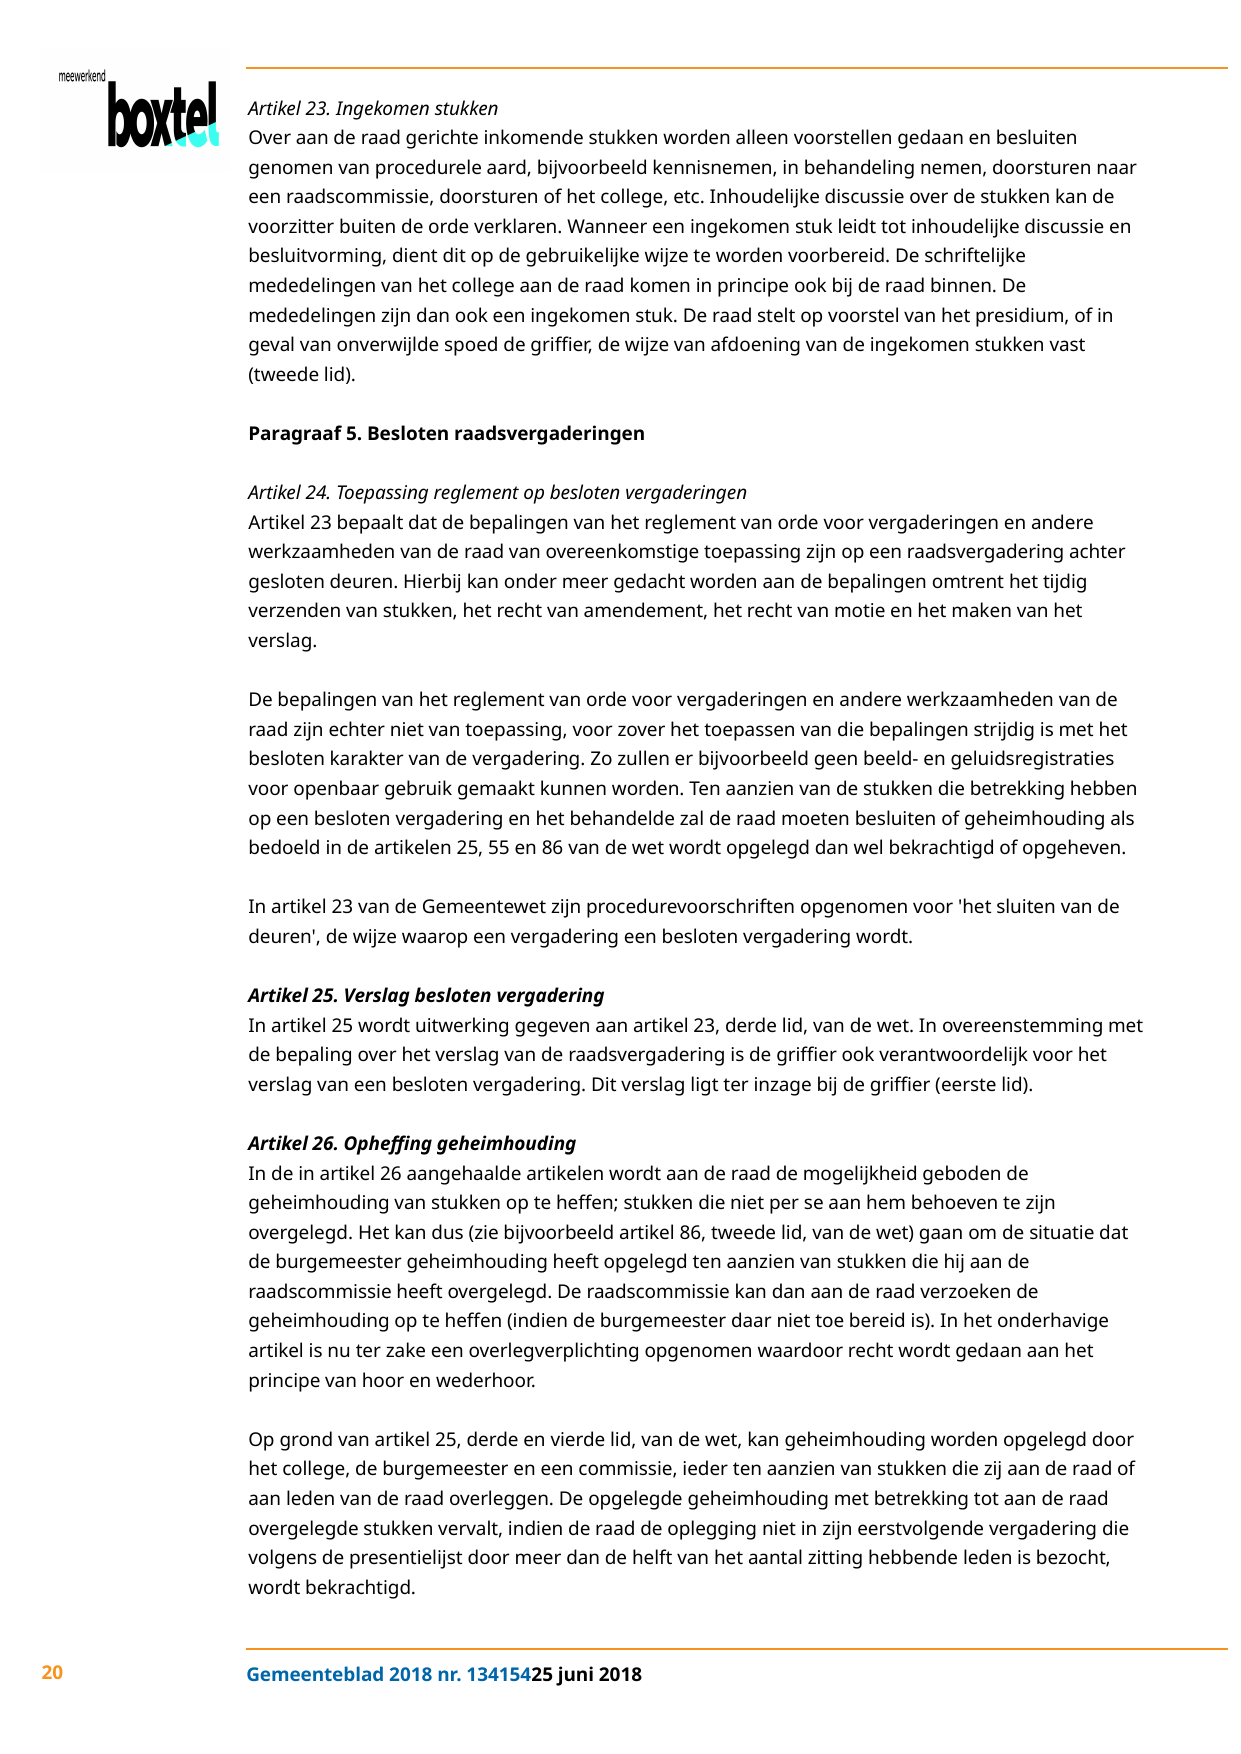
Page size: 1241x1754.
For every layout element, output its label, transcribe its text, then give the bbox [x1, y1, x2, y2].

picture [41, 47, 231, 172]
text Artikel 23. Ingekomen stukken [248, 95, 1152, 121]
text Artikel 26. Opheffing geheimhouding [248, 1130, 1152, 1156]
text Op grond van artikel 25, derde en vierde lid, van de wet, kan geheimhouding worden opgelegd door het college, de burgemeester en een commissie, ieder ten aanzien van stukken die zij aan de raad of aan leden van de raad overleggen. De opgelegde geheimhouding met betrekking tot aan de raad overgelegde stukken vervalt, indien de raad de oplegging niet in zijn eerstvolgende vergadering die volgens de presentielijst door meer dan de helft van het aantal zitting hebbende leden is bezocht, wordt bekrachtigd. [248, 1426, 1152, 1600]
text Paragraaf 5. Besloten raadsvergaderingen [248, 420, 1152, 446]
text In de in artikel 26 aangehaalde artikelen wordt aan de raad de mogelijkheid geboden de geheimhouding van stukken op te heffen; stukken die niet per se aan hem behoeven te zijn overgelegd. Het kan dus (zie bijvoorbeeld artikel 86, tweede lid, van de wet) gaan om de situatie dat de burgemeester geheimhouding heeft opgelegd ten aanzien van stukken die hij aan de raadscommissie heeft overgelegd. De raadscommissie kan dan aan de raad verzoeken de geheimhouding op te heffen (indien de burgemeester daar niet toe bereid is). In het onderhavige artikel is nu ter zake een overlegverplichting opgenomen waardoor recht wordt gedaan aan het principe van hoor en wederhoor. [248, 1160, 1152, 1393]
text Artikel 24. Toepassing reglement op besloten vergaderingen [248, 479, 1152, 505]
text De bepalingen van het reglement van orde voor vergaderingen en andere werkzaamheden van de raad zijn echter niet van toepassing, voor zover het toepassen van die bepalingen strijdig is met het besloten karakter van de vergadering. Zo zullen er bijvoorbeeld geen beeld- en geluidsregistraties voor openbaar gebruik gemaakt kunnen worden. Ten aanzien van de stukken die betrekking hebben op een besloten vergadering en het behandelde zal de raad moeten besluiten of geheimhouding als bedoeld in de artikelen 25, 55 en 86 van de wet wordt opgelegd dan wel bekrachtigd of opgeheven. [248, 686, 1152, 860]
text Artikel 23 bepaalt dat de bepalingen van het reglement van orde voor vergaderingen en andere werkzaamheden van de raad van overeenkomstige toepassing zijn op een raadsvergadering achter gesloten deuren. Hierbij kan onder meer gedacht worden aan de bepalingen omtrent het tijdig verzenden van stukken, het recht van amendement, het recht van motie en het maken van het verslag. [248, 509, 1152, 653]
text In artikel 23 van de Gemeentewet zijn procedurevoorschriften opgenomen voor 'het sluiten van de deuren', de wijze waarop een vergadering een besloten vergadering wordt. [248, 893, 1152, 949]
text Over aan de raad gerichte inkomende stukken worden alleen voorstellen gedaan en besluiten genomen van procedurele aard, bijvoorbeeld kennisnemen, in behandeling nemen, doorsturen naar een raadscommissie, doorsturen of het college, etc. Inhoudelijke discussie over de stukken kan de voorzitter buiten de orde verklaren. Wanneer een ingekomen stuk leidt tot inhoudelijke discussie en besluitvorming, dient dit op de gebruikelijke wijze te worden voorbereid. De schriftelijke mededelingen van het college aan de raad komen in principe ook bij de raad binnen. De mededelingen zijn dan ook een ingekomen stuk. De raad stelt op voorstel van het presidium, of in geval van onverwijlde spoed de griffier, de wijze van afdoening van de ingekomen stukken vast (tweede lid). [248, 124, 1152, 387]
text In artikel 25 wordt uitwerking gegeven aan artikel 23, derde lid, van de wet. In overeenstemming met de bepaling over het verslag van de raadsvergadering is de griffier ook verantwoordelijk voor het verslag van een besloten vergadering. Dit verslag ligt ter inzage bij de griffier (eerste lid). [248, 1012, 1152, 1097]
text Artikel 25. Verslag besloten vergadering [248, 982, 1152, 1008]
